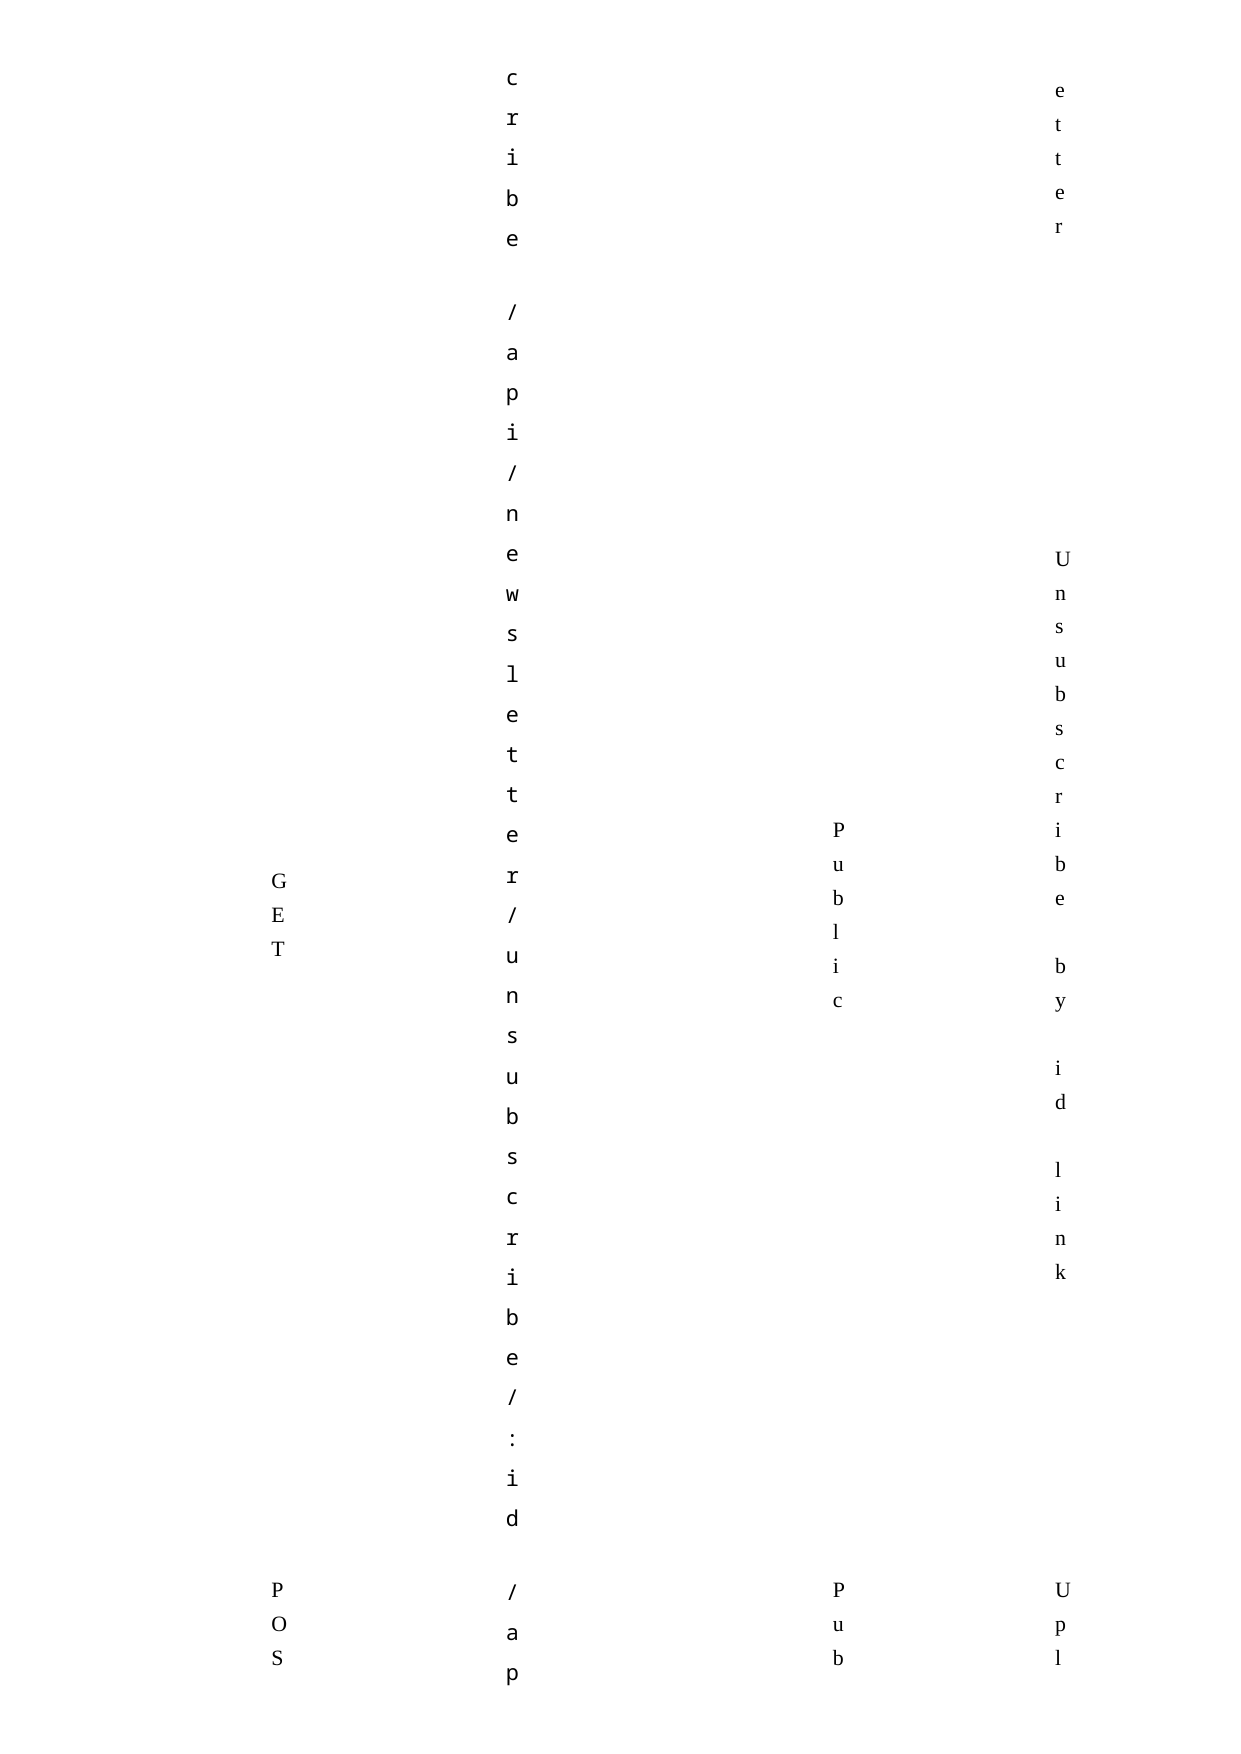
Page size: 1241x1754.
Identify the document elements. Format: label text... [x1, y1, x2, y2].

table_cell /api/newsletter/unsubscribe/:id [353, 294, 680, 1574]
table_cell Pub [680, 1574, 902, 1690]
table_cell POS [118, 1574, 353, 1690]
table_cell cribe [353, 59, 680, 294]
table_cell GET [118, 294, 353, 1574]
table_cell [680, 59, 902, 294]
table_cell etter [902, 59, 1181, 294]
table_cell [118, 59, 353, 294]
table_cell /ap [353, 1574, 680, 1690]
table_cell Public [680, 294, 902, 1574]
table_cell Upl [902, 1574, 1181, 1690]
table_cell Unsubscribe by id link [902, 294, 1181, 1574]
